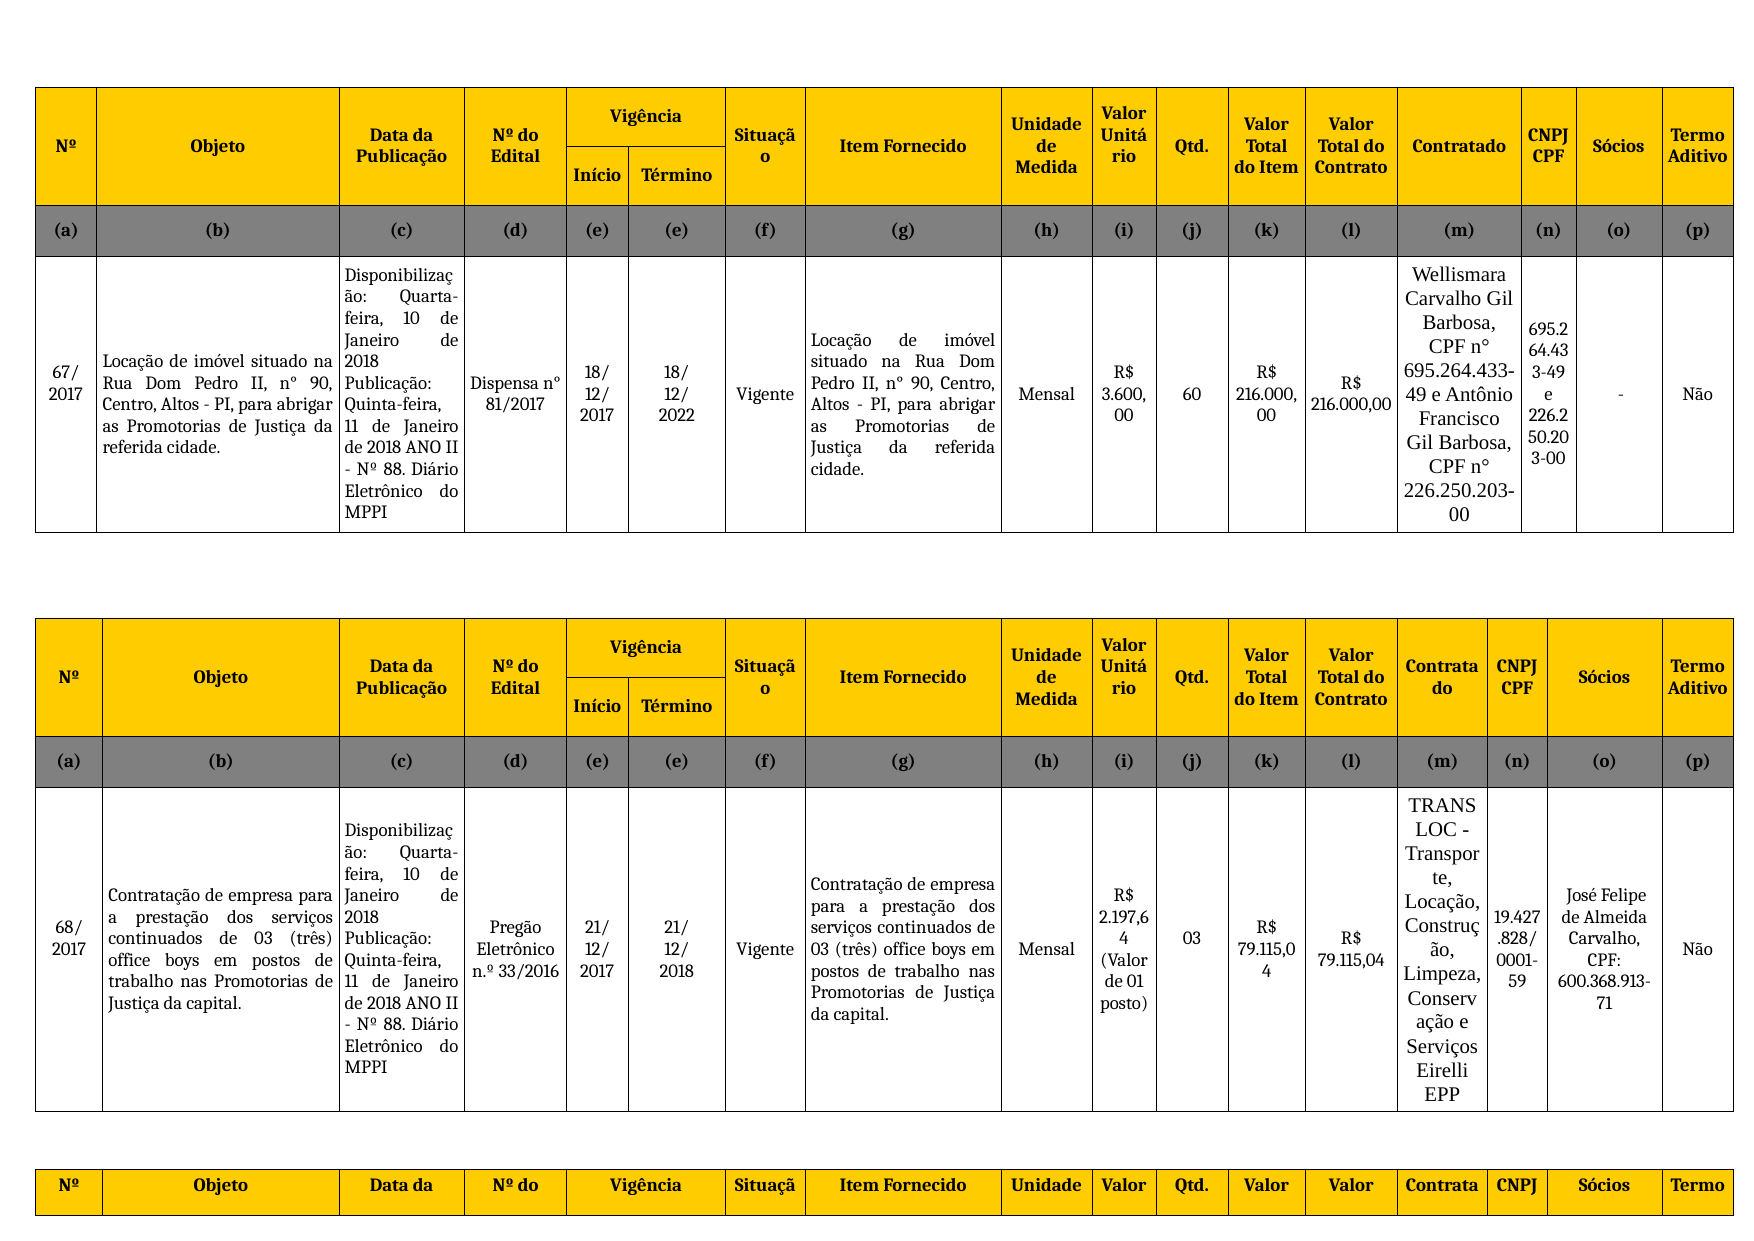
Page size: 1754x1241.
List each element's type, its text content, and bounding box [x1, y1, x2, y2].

table_header Termo [1663, 1170, 1733, 1215]
table_header Contratado [1398, 88, 1521, 205]
table_cell Disponibilização: Quarta-feira, 10 de Janeiro de 2018 Publicação: Quinta-feira, 11 de Janeiro de 2018 ANO II - Nº 88. Diário Eletrônico do MPPI [340, 788, 464, 1111]
table_cell (h) [1002, 737, 1092, 787]
table_cell 67/ 2017 [36, 257, 96, 532]
table_header Nº do Edital [465, 88, 566, 205]
table_header Data da Publicação [340, 88, 464, 205]
table_header Valor Unitário [1093, 619, 1156, 736]
table_cell Não [1663, 257, 1733, 532]
table_cell Disponibilização: Quarta-feira, 10 de Janeiro de 2018 Publicação: Quinta-feira, 11 de Janeiro de 2018 ANO II - Nº 88. Diário Eletrônico do MPPI [340, 257, 464, 532]
table_cell Locação de imóvel situado na Rua Dom Pedro II, n° 90, Centro, Altos - PI, para abrigar as Promotorias de Justiça da referida cidade. [97, 257, 339, 532]
table_header Qtd. [1157, 88, 1228, 205]
table_cell (e) [567, 737, 628, 787]
table_header Valor Total do Item [1229, 619, 1305, 736]
table_header Nº do Edital [465, 619, 566, 736]
table_cell (n) [1522, 206, 1576, 256]
table_header CNPJ CPF [1488, 619, 1547, 736]
table_cell (d) [465, 206, 566, 256]
table_header Valor Total do Contrato [1306, 88, 1397, 205]
table_cell (p) [1663, 737, 1733, 787]
table_header Data da Publicação [340, 619, 464, 736]
table_header Termo Aditivo [1663, 88, 1733, 205]
table_header Data da [340, 1170, 464, 1215]
table_cell (l) [1306, 737, 1397, 787]
table_header Sócios [1548, 1170, 1662, 1215]
table_cell Não [1663, 788, 1733, 1111]
table_header Contratado [1398, 619, 1487, 736]
table_cell (b) [97, 206, 339, 256]
table_cell Término [629, 147, 725, 205]
table_header Valor [1229, 1170, 1305, 1215]
table_cell 03 [1157, 788, 1228, 1111]
table_cell R$ 216.000,00 [1229, 257, 1305, 532]
table_header Item Fornecido [806, 1170, 1001, 1215]
table_cell (g) [806, 737, 1001, 787]
table_cell Início [567, 678, 628, 736]
table_cell (o) [1548, 737, 1662, 787]
table_cell (a) [36, 737, 102, 787]
table_cell (d) [465, 737, 566, 787]
table_cell (n) [1488, 737, 1547, 787]
table_cell Mensal [1002, 257, 1092, 532]
table_header Valor Total do Item [1229, 88, 1305, 205]
table_cell (j) [1157, 206, 1228, 256]
table_cell Dispensa n° 81/2017 [465, 257, 566, 532]
table_header Qtd. [1157, 619, 1228, 736]
table_cell Vigente [726, 788, 805, 1111]
table_cell (c) [340, 737, 464, 787]
table_cell Wellismara Carvalho Gil Barbosa, CPF n° 695.264.433-49 e Antônio Francisco Gil Barbosa, CPF n° 226.250.203-00 [1398, 257, 1521, 532]
table_cell Locação de imóvel situado na Rua Dom Pedro II, n° 90, Centro, Altos - PI, para abrigar as Promotorias de Justiça da referida cidade. [806, 257, 1001, 532]
table_cell 18/ 12/ 2017 [567, 257, 628, 532]
table_cell (c) [340, 206, 464, 256]
table_header Unidade de Medida [1002, 619, 1092, 736]
table_cell (f) [726, 737, 805, 787]
table_cell Início [567, 147, 628, 205]
table_cell 21/ 12/ 2018 [629, 788, 725, 1111]
table_header Nº [36, 1170, 102, 1215]
table_cell (k) [1229, 206, 1305, 256]
table_cell José Felipe de Almeida Carvalho, CPF: 600.368.913-71 [1548, 788, 1662, 1111]
table_header Valor Total do Contrato [1306, 619, 1397, 736]
table_cell (l) [1306, 206, 1397, 256]
table_header Situação [726, 619, 805, 736]
table_header Sócios [1577, 88, 1662, 205]
table_cell Término [629, 678, 725, 736]
table_header Situação [726, 88, 805, 205]
table_header Unidade de Medida [1002, 88, 1092, 205]
table_header Objeto [97, 88, 339, 205]
table_cell 68/ 2017 [36, 788, 102, 1111]
table_header Termo Aditivo [1663, 619, 1733, 736]
table_cell - [1577, 257, 1662, 532]
table_cell Contratação de empresa para a prestação dos serviços continuados de 03 (três) office boys em postos de trabalho nas Promotorias de Justiça da capital. [806, 788, 1001, 1111]
table_cell (b) [103, 737, 339, 787]
table_cell (i) [1093, 737, 1156, 787]
table_header CNPJ CPF [1522, 88, 1576, 205]
table_cell (m) [1398, 737, 1487, 787]
table_cell R$ 79.115,04 [1229, 788, 1305, 1111]
table_header CNPJ [1488, 1170, 1547, 1215]
table_cell R$ 79.115,04 [1306, 788, 1397, 1111]
table_cell (g) [806, 206, 1001, 256]
table_header Unidade [1002, 1170, 1092, 1215]
table_cell Vigente [726, 257, 805, 532]
table_header Valor [1306, 1170, 1397, 1215]
table_cell (k) [1229, 737, 1305, 787]
table_header Sócios [1548, 619, 1662, 736]
table_cell (e) [629, 206, 725, 256]
table_header Item Fornecido [806, 619, 1001, 736]
table_cell (m) [1398, 206, 1521, 256]
table_header Contrata [1398, 1170, 1487, 1215]
table_cell 21/ 12/ 2017 [567, 788, 628, 1111]
table_cell R$ 3.600,00 [1093, 257, 1156, 532]
table_cell Pregão Eletrônico n.º 33/2016 [465, 788, 566, 1111]
table_cell Contratação de empresa para a prestação dos serviços continuados de 03 (três) office boys em postos de trabalho nas Promotorias de Justiça da capital. [103, 788, 339, 1111]
table_header Nº [36, 619, 102, 736]
table_header Vigência [567, 1170, 725, 1215]
table_cell R$ 216.000,00 [1306, 257, 1397, 532]
table_header Item Fornecido [806, 88, 1001, 205]
table_cell (i) [1093, 206, 1156, 256]
table_header Vigência [567, 88, 725, 146]
table_cell 60 [1157, 257, 1228, 532]
table_cell 695.264.433-49 e 226.250.203-00 [1522, 257, 1576, 532]
table_cell (e) [629, 737, 725, 787]
table_header Nº [36, 88, 96, 205]
table_cell 19.427.828/0001-59 [1488, 788, 1547, 1111]
table_cell (p) [1663, 206, 1733, 256]
table_header Objeto [103, 1170, 339, 1215]
table_cell (h) [1002, 206, 1092, 256]
table_cell 18/ 12/ 2022 [629, 257, 725, 532]
table_cell (e) [567, 206, 628, 256]
table_header Situaçã [726, 1170, 805, 1215]
table_cell R$ 2.197,64 (Valor de 01 posto) [1093, 788, 1156, 1111]
table_header Vigência [567, 619, 725, 677]
table_cell (o) [1577, 206, 1662, 256]
table_header Objeto [103, 619, 339, 736]
table_cell TRANSLOC - Transporte, Locação, Construção, Limpeza, Conservação e Serviços Eirelli EPP [1398, 788, 1487, 1111]
table_header Valor Unitário [1093, 88, 1156, 205]
table_header Qtd. [1157, 1170, 1228, 1215]
table_header Nº do [465, 1170, 566, 1215]
table_cell (a) [36, 206, 96, 256]
table_header Valor [1093, 1170, 1156, 1215]
table_cell Mensal [1002, 788, 1092, 1111]
table_cell (j) [1157, 737, 1228, 787]
table_cell (f) [726, 206, 805, 256]
